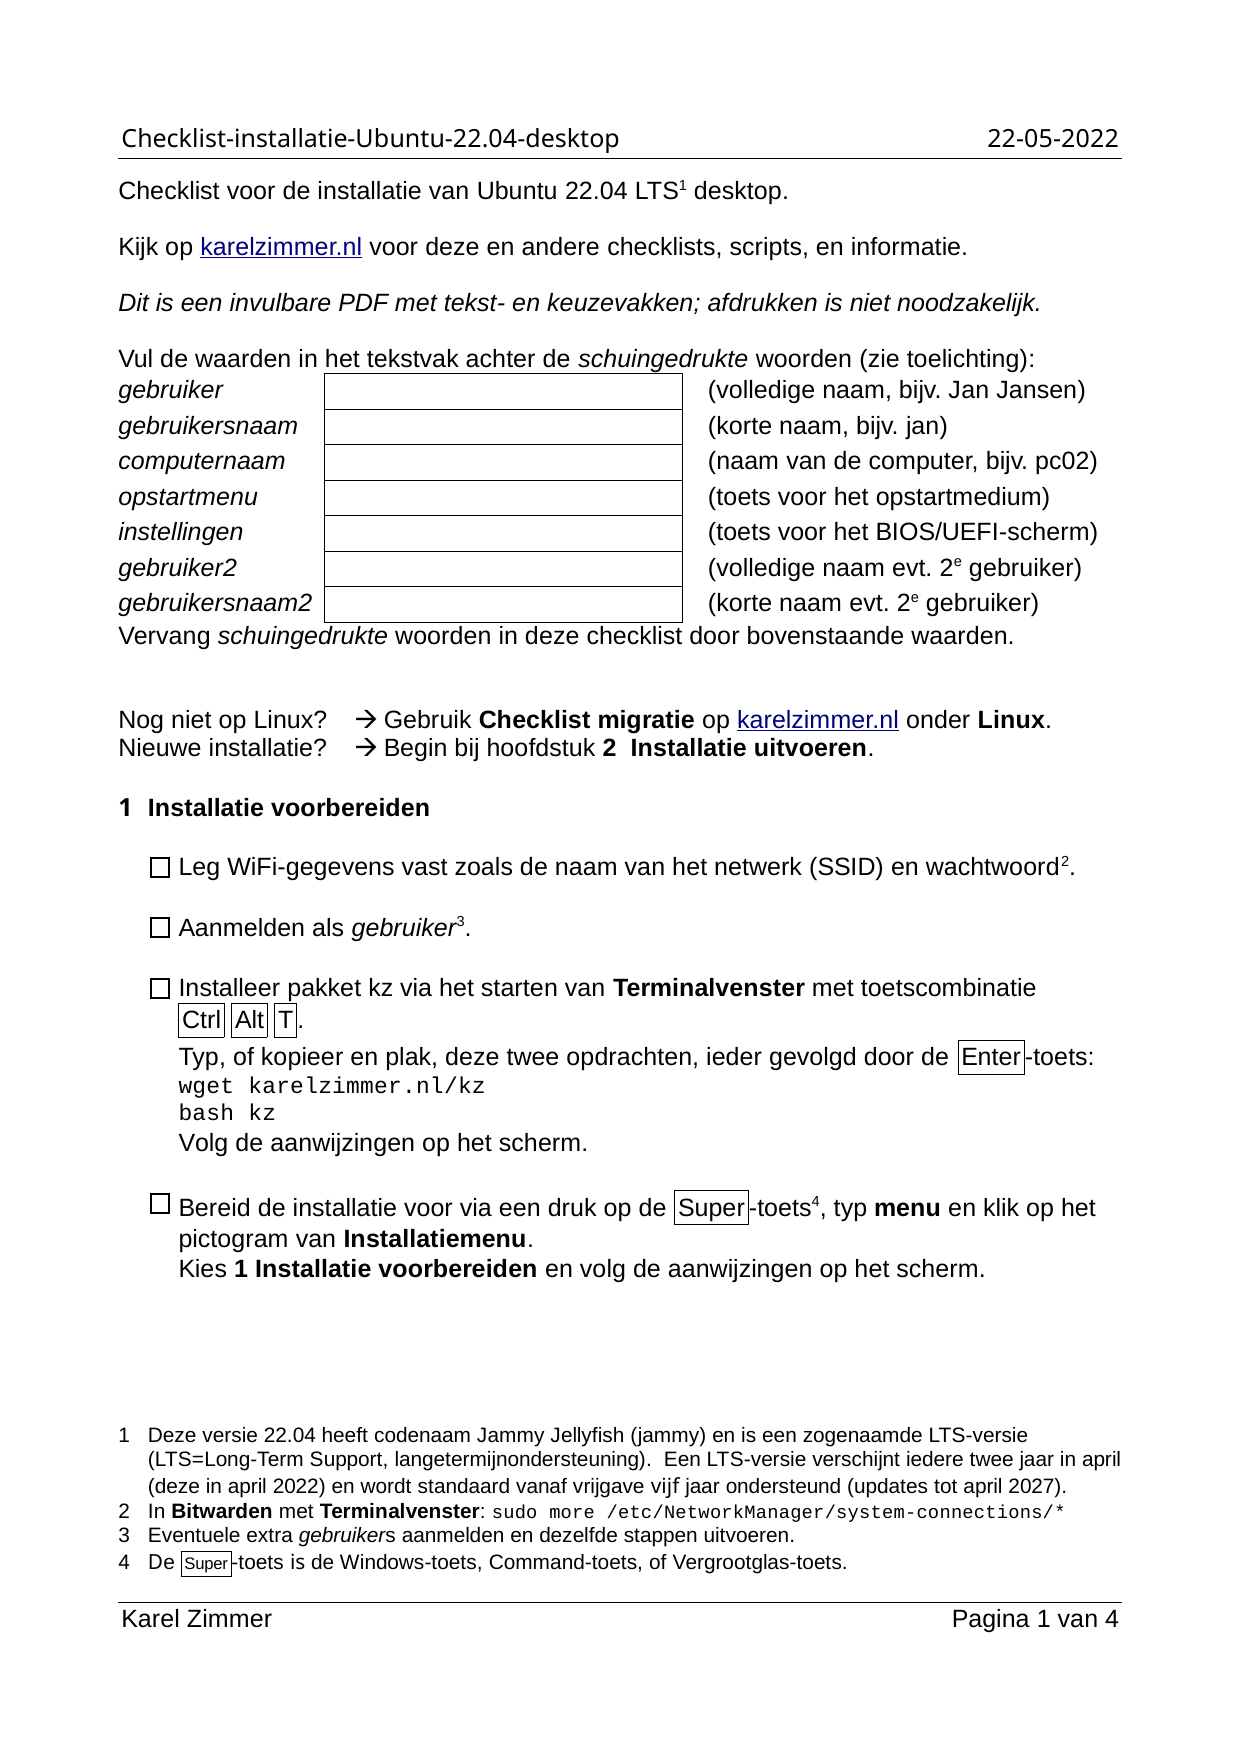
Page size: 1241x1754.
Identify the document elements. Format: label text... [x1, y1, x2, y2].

text (toets voor het BIOS/UEFI-scherm) [683, 515, 1122, 551]
text gebruikersnaam2 [118, 586, 324, 622]
text gebruiker2 [118, 551, 324, 586]
table_cell Volg de aanwijzingen op het scherm. [177, 1128, 1120, 1158]
table_cell [141, 913, 177, 943]
text gebruikersnaam [118, 409, 324, 444]
table_cell [177, 1159, 1120, 1189]
table_cell Typ, of kopieer en plak, deze twee opdrachten, ieder gevolgd door de Enter-toets: wget karelzimmer.nl/kz bash kz [177, 1039, 1120, 1128]
text Checklist voor de installatie van Ubuntu 22.04 LTS desktop. [118, 177, 1122, 205]
table_cell [141, 1189, 177, 1254]
text (volledige naam evt. 2e gebruiker) [683, 551, 1122, 586]
text computernaam [118, 444, 324, 480]
table_cell [141, 882, 177, 913]
table_cell [141, 1159, 177, 1189]
text (korte naam, bijv. jan) [683, 409, 1122, 444]
text opstartmenu [118, 480, 324, 515]
text Nieuwe installatie?  Begin bij hoofdstuk 2 Installatie uitvoeren. [118, 734, 1122, 762]
table_cell Kies 1 Installatie voorbereiden en volg de aanwijzingen op het scherm. [177, 1254, 1120, 1284]
table_header [141, 852, 177, 882]
table_cell [177, 943, 1120, 973]
text (volledige naam, bijv. Jan Jansen) [683, 373, 1122, 409]
text instellingen [118, 515, 324, 551]
table_cell Installeer pakket kz via het starten van Terminalvenster met toetscombinatie Ctrl Alt T. [177, 973, 1120, 1039]
table_cell Aanmelden als gebruiker. [177, 913, 1120, 943]
table_cell [141, 973, 177, 1039]
text Vervang schuingedrukte woorden in deze checklist door bovenstaande waarden. [118, 622, 1122, 650]
text Dit is een invulbare PDF met tekst- en keuzevakken; afdrukken is niet noodzakelijk. [118, 289, 1122, 317]
text Deze versie 22.04 heeft codenaam Jammy Jellyfish (jammy) en is een zogenaamde LTS-versie (LTS=Long-Term Support, langetermijnondersteuning). Een LTS-versie verschijnt iedere twee jaar in april (deze in april 2022) en wordt standaard vanaf vrijgave vijf jaar ondersteund (updates tot april 2027). [118, 1424, 1122, 1499]
list Installatie voorbereiden [118, 790, 1122, 824]
text Vul de waarden in het tekstvak achter de schuingedrukte woorden (zie toelichting): [118, 345, 1122, 373]
table_header Leg WiFi-gegevens vast zoals de naam van het netwerk (SSID) en wachtwoord. [177, 852, 1120, 882]
table_cell [141, 943, 177, 973]
text (korte naam evt. 2e gebruiker) [683, 586, 1122, 622]
text Kijk op karelzimmer.nl voor deze en andere checklists, scripts, en informatie. [118, 233, 1122, 261]
table_cell [141, 1039, 177, 1128]
table_cell [177, 882, 1120, 913]
text (naam van de computer, bijv. pc02) [683, 444, 1122, 480]
table_cell [141, 1254, 177, 1284]
text gebruiker [118, 373, 324, 409]
table_cell [141, 1128, 177, 1158]
text Nog niet op Linux?  Gebruik Checklist migratie op karelzimmer.nl onder Linux. [118, 706, 1122, 734]
text (toets voor het opstartmedium) [683, 480, 1122, 515]
table_cell Bereid de installatie voor via een druk op de Super-toets, typ menu en klik op het pictogram van Installatiemenu. [177, 1189, 1120, 1254]
